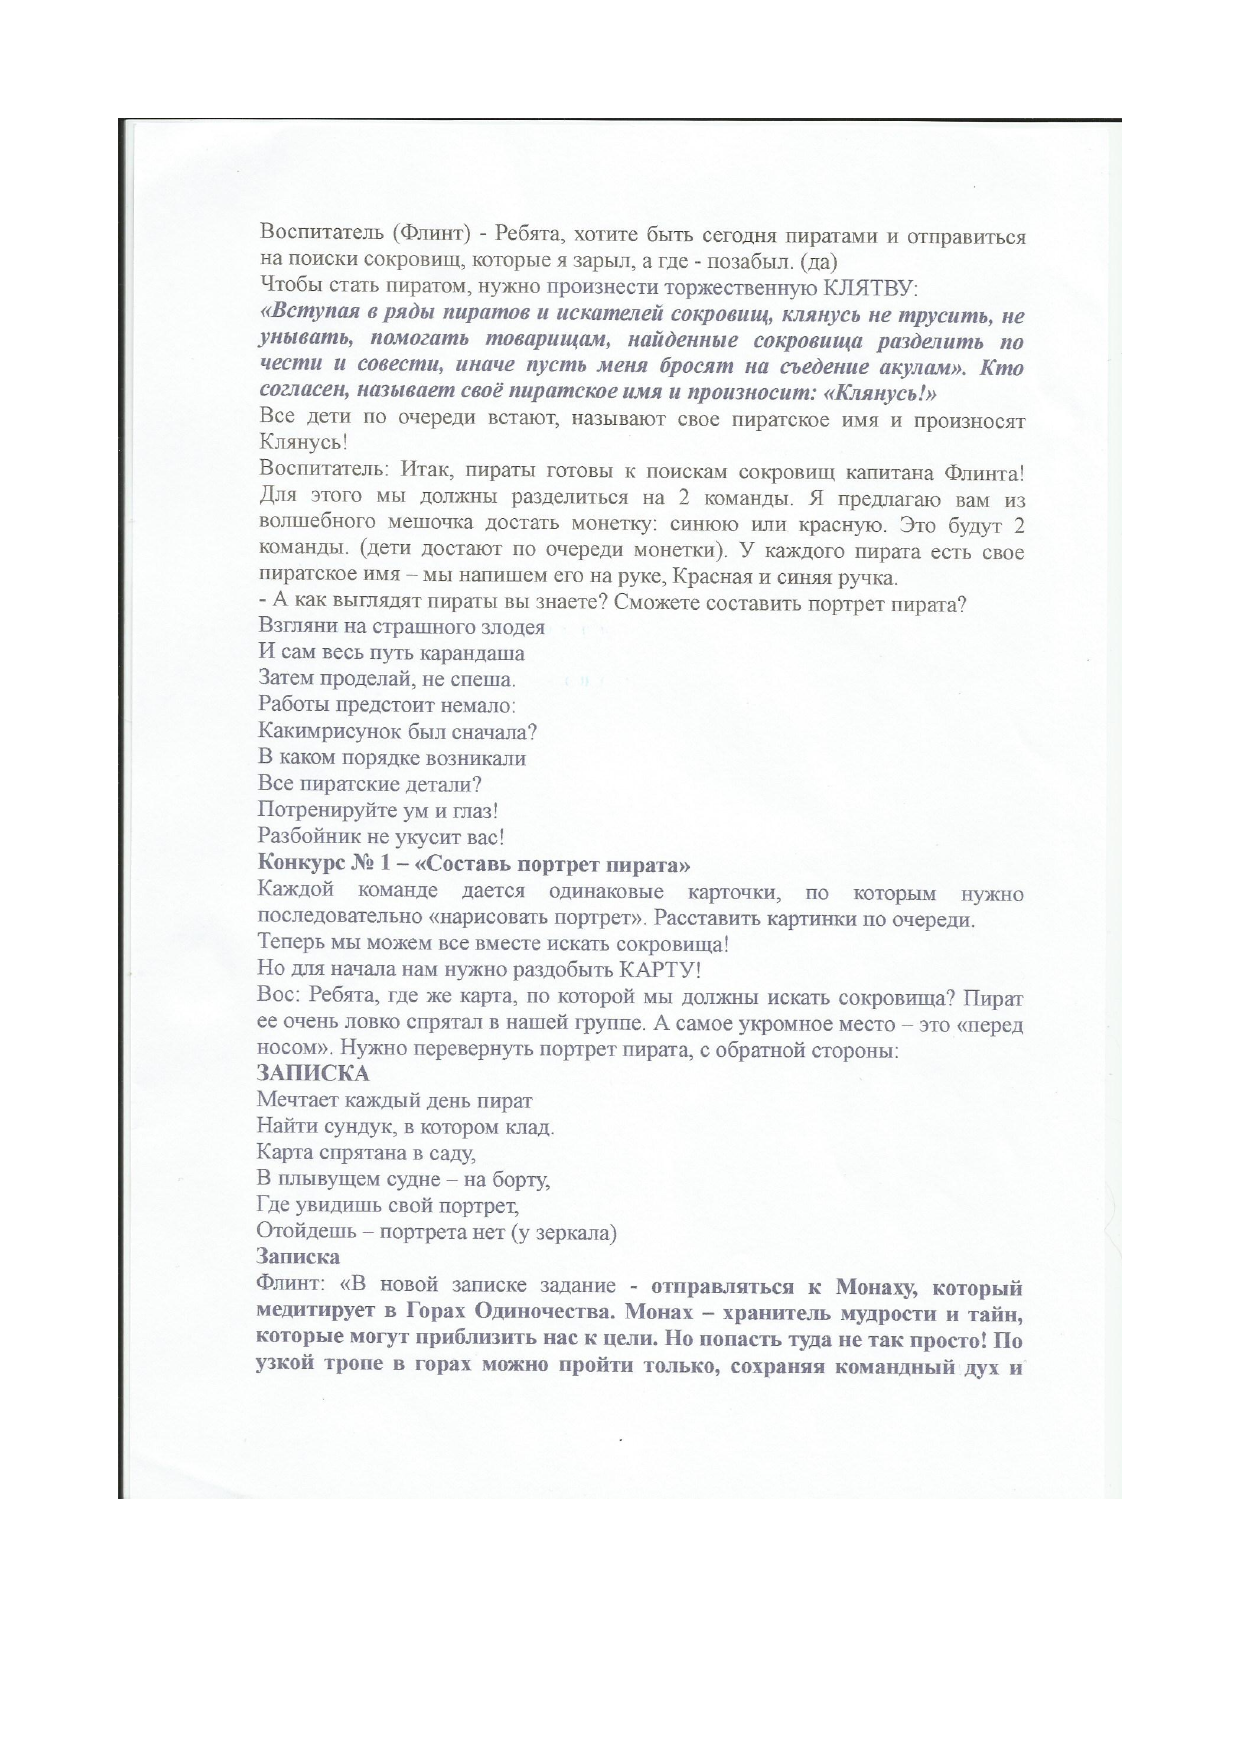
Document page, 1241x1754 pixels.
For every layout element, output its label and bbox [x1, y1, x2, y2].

picture [118, 118, 1122, 1499]
